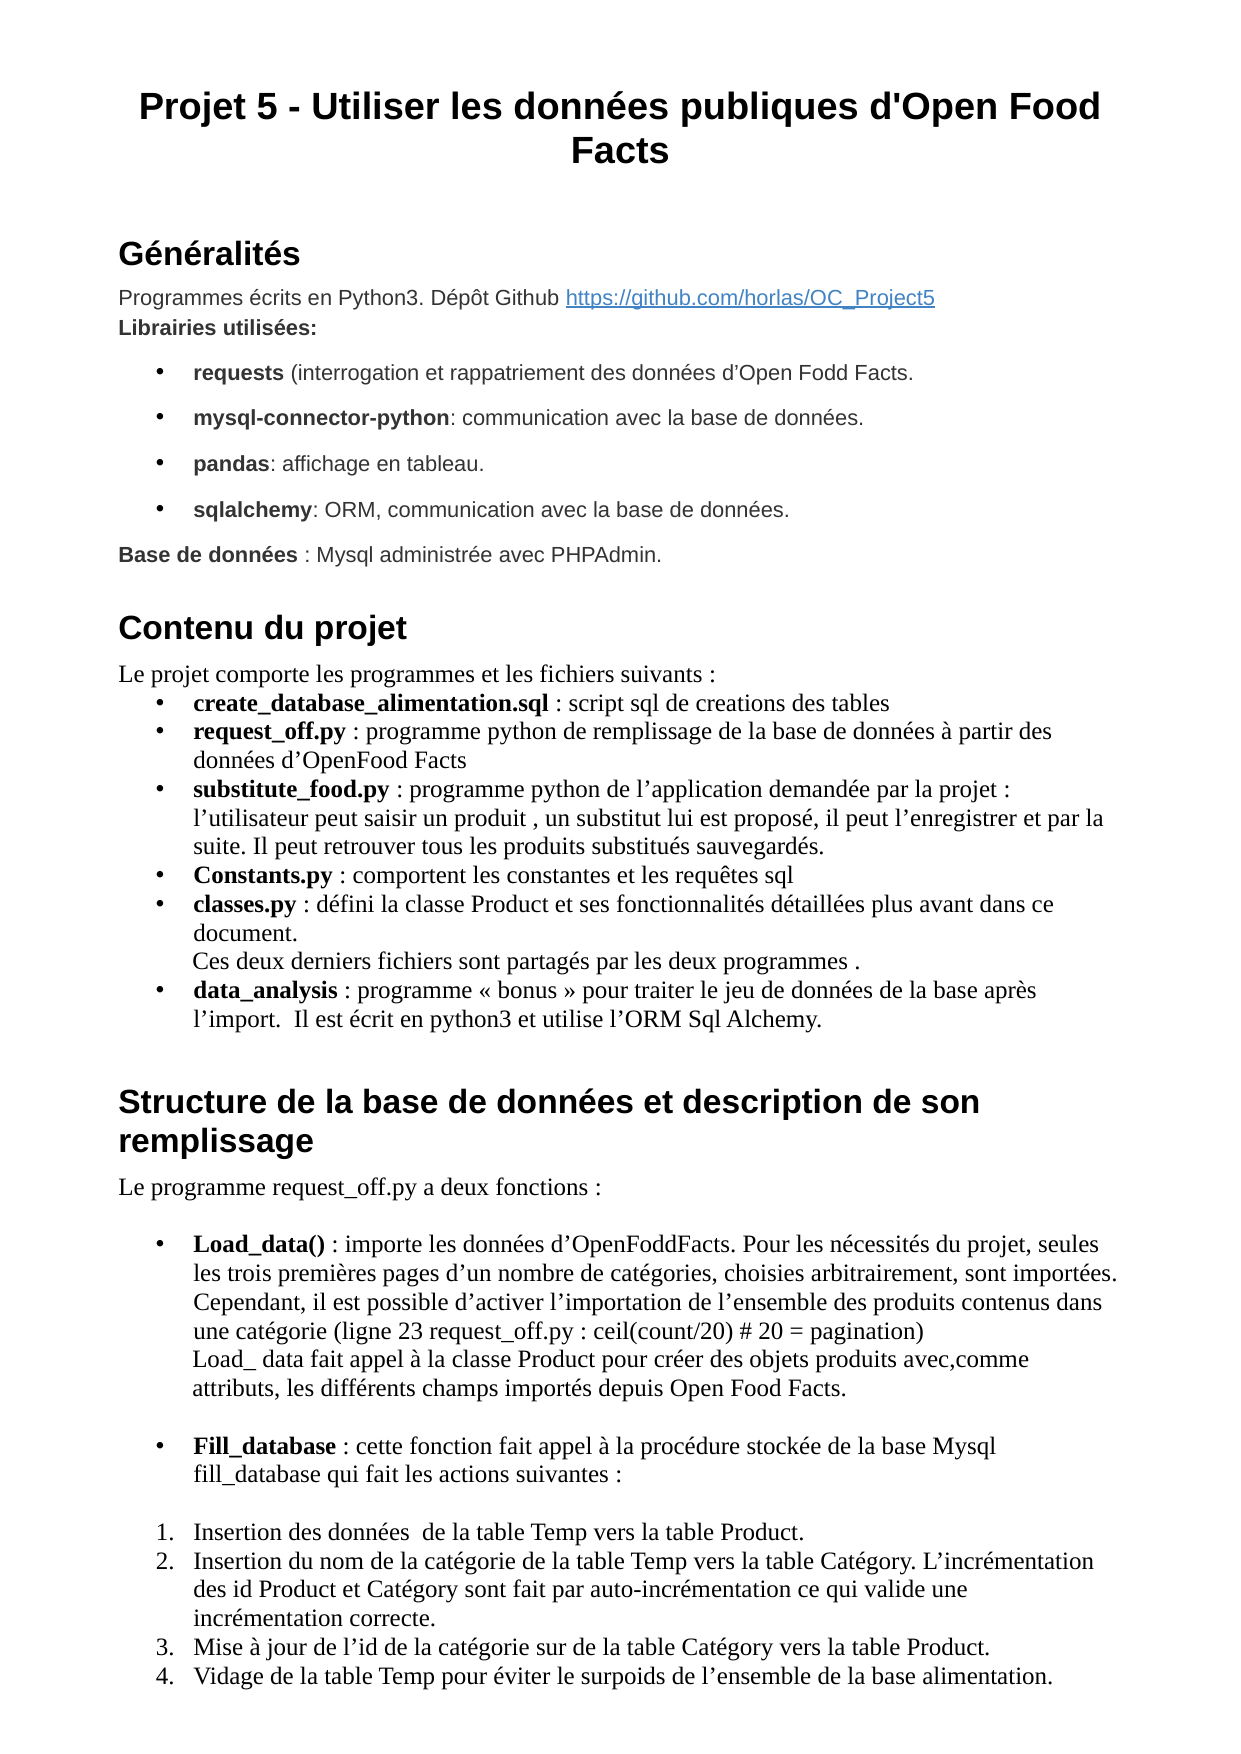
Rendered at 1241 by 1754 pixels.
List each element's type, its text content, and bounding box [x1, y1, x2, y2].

list Load_data() : importe les données d’OpenFoddFacts. Pour les nécessités du projet, seules les trois premières pages d’un nombre de catégories, choisies arbitrairement, sont importées. Cependant, il est possible d’activer l’importation de l’ensemble des produits contenus dans une catégorie (ligne 23 request_off.py : ceil(count/20) # 20 = pagination) [156, 1229, 1122, 1344]
text Le projet comporte les programmes et les fichiers suivants : [118, 659, 1122, 688]
list pandas: affichage en tableau. [156, 451, 1122, 477]
list sqlalchemy: ORM, communication avec la base de données. [156, 496, 1122, 522]
list Fill_database : cette fonction fait appel à la procédure stockée de la base Mysql fill_database qui fait les actions suivantes : [156, 1431, 1122, 1488]
list classes.py : défini la classe Product et ses fonctionnalités détaillées plus avant dans ce document. [156, 889, 1122, 946]
subtitle Contenu du projet [118, 608, 1122, 646]
list Insertion des données de la table Temp vers la table Product. [156, 1517, 1122, 1546]
subtitle Structure de la base de données et description de son remplissage [118, 1082, 1122, 1159]
list Mise à jour de l’id de la catégorie sur de la table Catégory vers la table Product. [156, 1632, 1122, 1661]
list mysql-connector-python: communication avec la base de données. [156, 405, 1122, 431]
text Ces deux derniers fichiers sont partagés par les deux programmes . [118, 946, 1122, 975]
text Programmes écrits en Python3. Dépôt Github https://github.com/horlas/OC_Project5 Librairies utilisées: [118, 284, 1122, 340]
subtitle Projet 5 - Utiliser les données publiques d'Open Food Facts [118, 84, 1122, 171]
list Vidage de la table Temp pour éviter le surpoids de l’ensemble de la base alimentation. [156, 1661, 1122, 1689]
list requests (interrogation et rappatriement des données d’Open Fodd Facts. [156, 359, 1122, 386]
list data_analysis : programme « bonus » pour traiter le jeu de données de la base après l’import. Il est écrit en python3 et utilise l’ORM Sql Alchemy. [156, 975, 1122, 1033]
list create_database_alimentation.sql : script sql de creations des tables [156, 688, 1122, 716]
subtitle Généralités [118, 233, 1122, 272]
list request_off.py : programme python de remplissage de la base de données à partir des données d’OpenFood Facts [156, 716, 1122, 774]
list substitute_food.py : programme python de l’application demandée par la projet : l’utilisateur peut saisir un produit , un substitut lui est proposé, il peut l’enregistrer et par la suite. Il peut retrouver tous les produits substitués sauvegardés. [156, 774, 1122, 860]
list Constants.py : comportent les constantes et les requêtes sql [156, 860, 1122, 889]
text Base de données : Mysql administrée avec PHPAdmin. [118, 542, 1122, 567]
list Insertion du nom de la catégorie de la table Temp vers la table Catégory. L’incrémentation des id Product et Catégory sont fait par auto-incrémentation ce qui valide une incrémentation correcte. [156, 1546, 1122, 1632]
text Load_ data fait appel à la classe Product pour créer des objets produits avec,comme attributs, les différents champs importés depuis Open Food Facts. [118, 1344, 1122, 1402]
text Le programme request_off.py a deux fonctions : [118, 1172, 1122, 1201]
